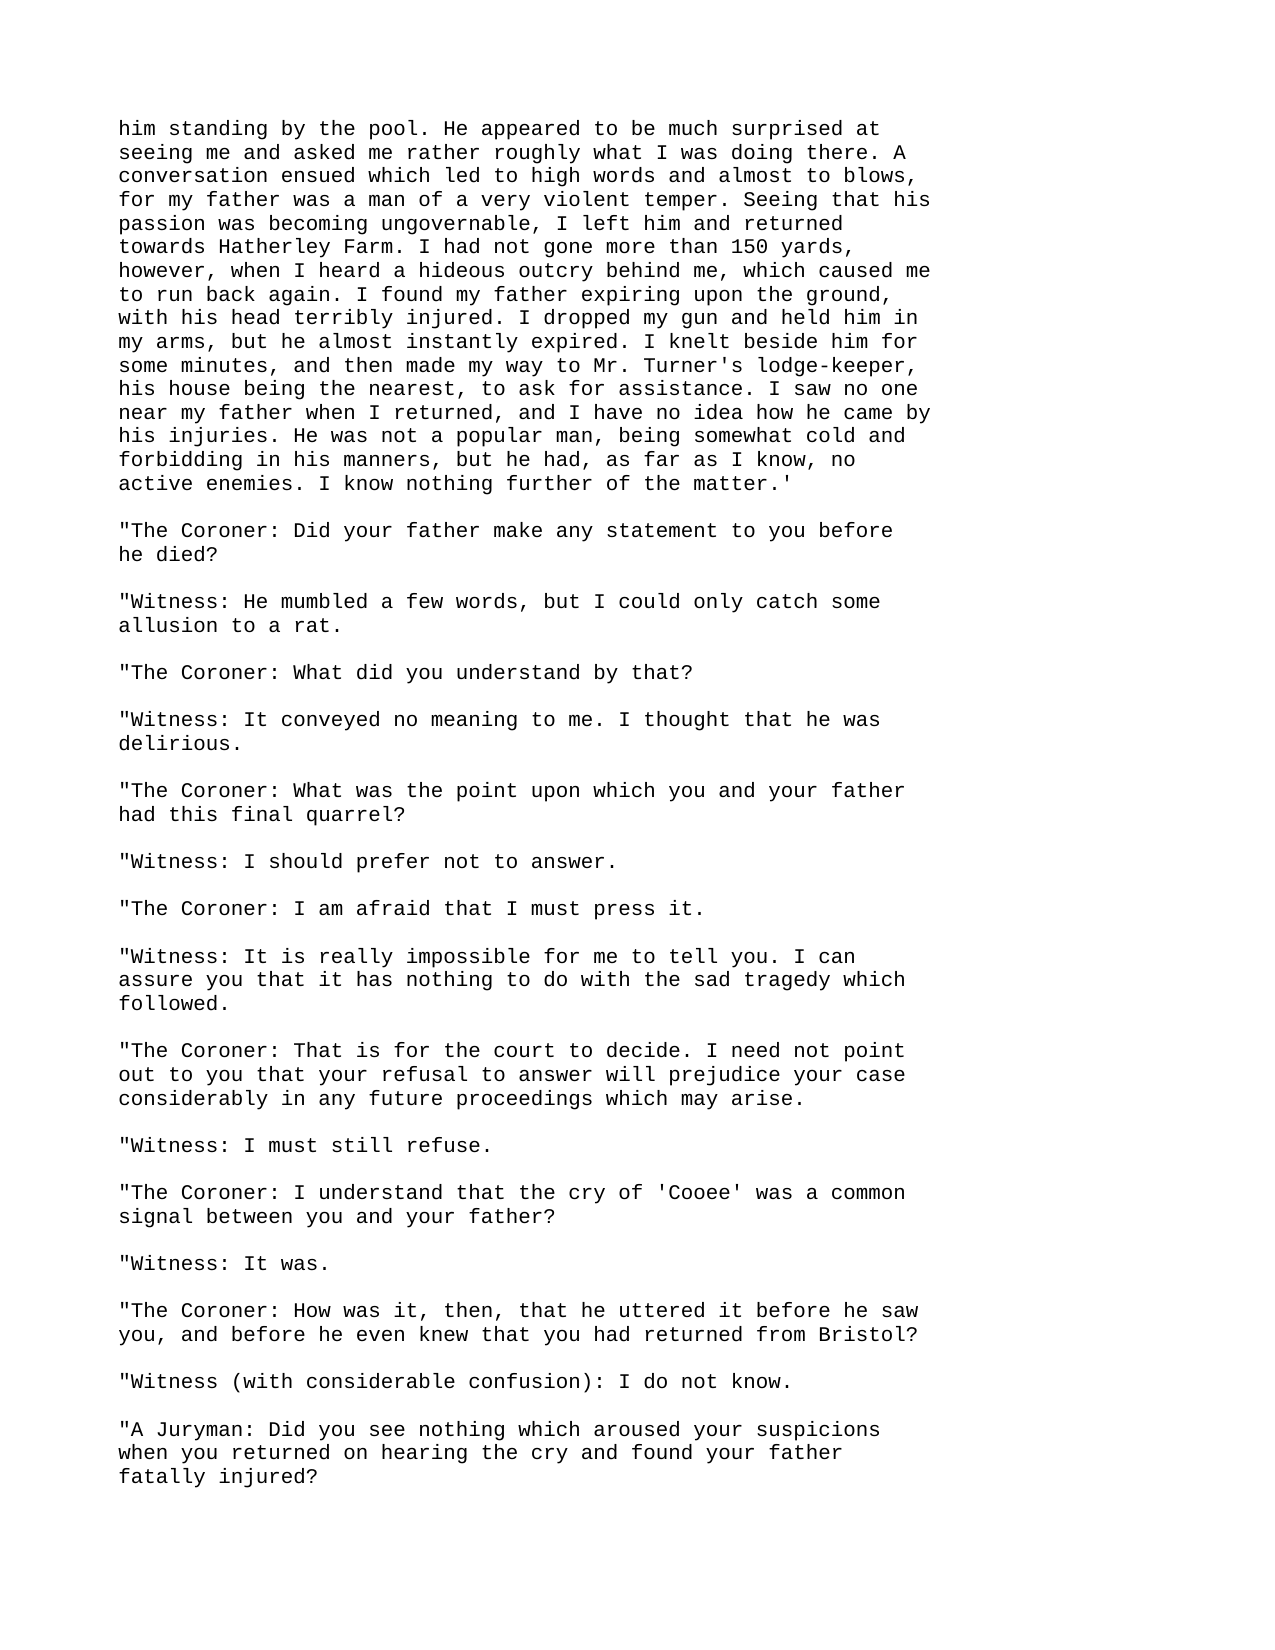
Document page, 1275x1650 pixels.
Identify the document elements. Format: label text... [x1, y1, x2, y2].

text fatally injured? [118, 1466, 1157, 1489]
text near my father when I returned, and I have no idea how he came by [118, 402, 1157, 426]
text he died? [118, 544, 1157, 567]
text "Witness: I must still refuse. [118, 1135, 1157, 1158]
text my arms, but he almost instantly expired. I knelt beside him for [118, 331, 1157, 354]
text you, and before he even knew that you had returned from Bristol? [118, 1324, 1157, 1348]
text conversation ensued which led to high words and almost to blows, [118, 165, 1157, 189]
text "Witness: I should prefer not to answer. [118, 851, 1157, 875]
text delirious. [118, 733, 1157, 757]
text considerably in any future proceedings which may arise. [118, 1088, 1157, 1111]
text his injuries. He was not a popular man, being somewhat cold and [118, 426, 1157, 449]
text towards Hatherley Farm. I had not gone more than 150 yards, [118, 236, 1157, 260]
text "The Coroner: How was it, then, that he uttered it before he saw [118, 1300, 1157, 1324]
text had this final quarrel? [118, 804, 1157, 827]
text assure you that it has nothing to do with the sad tragedy which [118, 969, 1157, 993]
text to run back again. I found my father expiring upon the ground, [118, 284, 1157, 307]
text "The Coroner: I understand that the cry of 'Cooee' was a common [118, 1182, 1157, 1206]
text his house being the nearest, to ask for assistance. I saw no one [118, 378, 1157, 402]
text "Witness: It was. [118, 1253, 1157, 1277]
text out to you that your refusal to answer will prejudice your case [118, 1064, 1157, 1088]
text with his head terribly injured. I dropped my gun and held him in [118, 307, 1157, 331]
text "Witness: He mumbled a few words, but I could only catch some [118, 591, 1157, 615]
text "A Juryman: Did you see nothing which aroused your suspicions [118, 1419, 1157, 1442]
text him standing by the pool. He appeared to be much surprised at [118, 118, 1157, 142]
text "The Coroner: What did you understand by that? [118, 662, 1157, 686]
text "The Coroner: Did your father make any statement to you before [118, 520, 1157, 544]
text "Witness (with considerable confusion): I do not know. [118, 1371, 1157, 1395]
text passion was becoming ungovernable, I left him and returned [118, 213, 1157, 236]
text "The Coroner: That is for the court to decide. I need not point [118, 1040, 1157, 1064]
text allusion to a rat. [118, 615, 1157, 638]
text followed. [118, 993, 1157, 1017]
text for my father was a man of a very violent temper. Seeing that his [118, 189, 1157, 213]
text signal between you and your father? [118, 1206, 1157, 1229]
text "Witness: It is really impossible for me to tell you. I can [118, 946, 1157, 969]
text some minutes, and then made my way to Mr. Turner's lodge-keeper, [118, 354, 1157, 378]
text "The Coroner: I am afraid that I must press it. [118, 898, 1157, 922]
text "The Coroner: What was the point upon which you and your father [118, 780, 1157, 804]
text forbidding in his manners, but he had, as far as I know, no [118, 449, 1157, 473]
text seeing me and asked me rather roughly what I was doing there. A [118, 142, 1157, 165]
text when you returned on hearing the cry and found your father [118, 1442, 1157, 1466]
text "Witness: It conveyed no meaning to me. I thought that he was [118, 709, 1157, 733]
text however, when I heard a hideous outcry behind me, which caused me [118, 260, 1157, 284]
text active enemies. I know nothing further of the matter.' [118, 473, 1157, 496]
